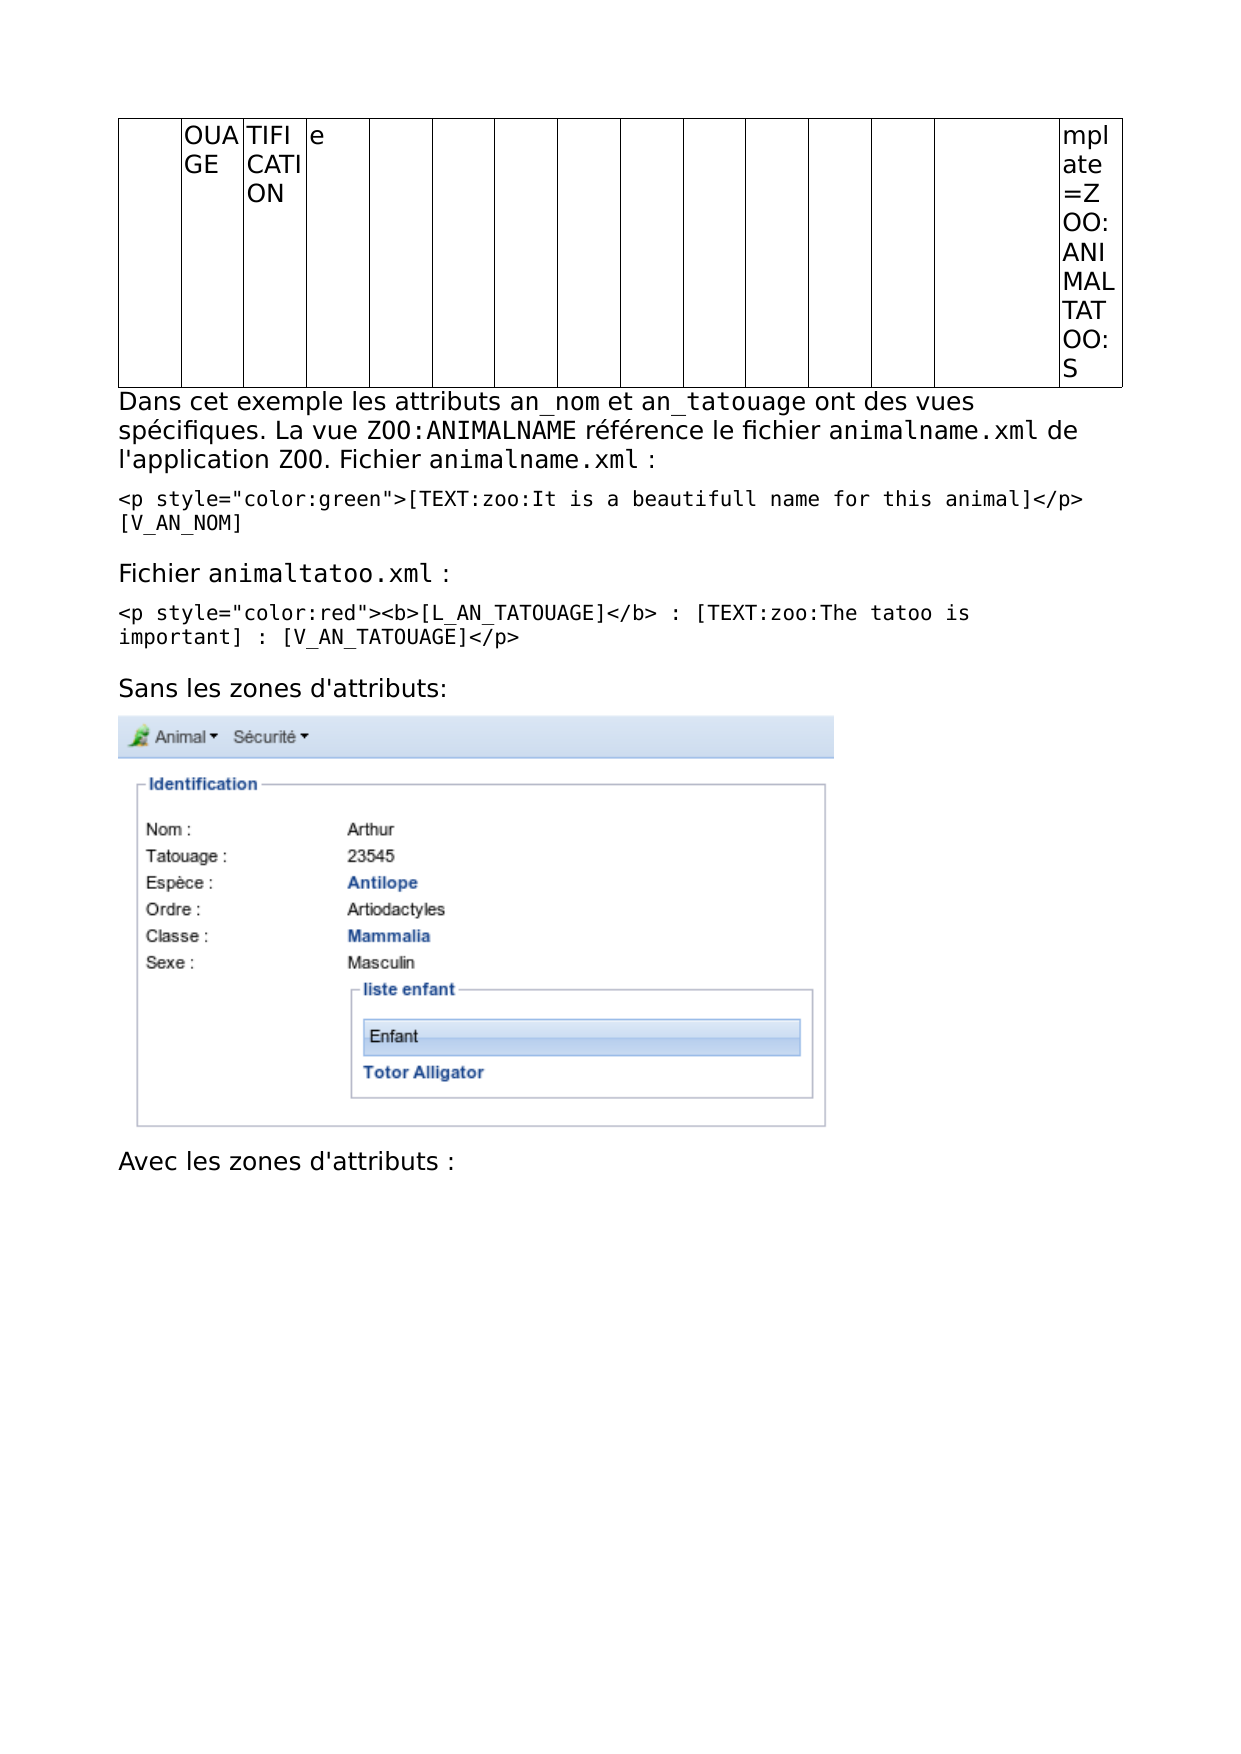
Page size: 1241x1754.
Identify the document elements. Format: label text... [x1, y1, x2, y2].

table_cell OUAGE [182, 119, 243, 387]
table_cell [558, 119, 620, 387]
table_cell [621, 119, 683, 387]
table_cell [746, 119, 808, 387]
text Fichier animaltatoo.xml : [118, 559, 1122, 589]
table_cell [935, 119, 1059, 387]
table_cell [433, 119, 494, 387]
picture [118, 715, 834, 1135]
table_cell [872, 119, 934, 387]
text Avec les zones d'attributs : [118, 1147, 1122, 1176]
table_cell [809, 119, 871, 387]
text Dans cet exemple les attributs an_nom et an_tatouage ont des vues spécifiques. La vue ZOO:ANIMALNAME référence le fichier animalname.xml de l'application ZOO. Fichier animalname.xml : [118, 388, 1122, 474]
text <p style="color:green">[TEXT:zoo:It is a beautifull name for this animal]</p> [V_AN_NOM] [118, 487, 1122, 559]
table_cell [370, 119, 432, 387]
table_cell [119, 119, 181, 387]
text <p style="color:red"><b>[L_AN_TATOUAGE]</b> : [TEXT:zoo:The tatoo is important] : [V_AN_TATOUAGE]</p> [118, 601, 1122, 674]
table_cell mplate=ZOO:ANIMALTATOO:S [1060, 119, 1122, 387]
table_cell TIFICATION [244, 119, 306, 387]
table_cell [684, 119, 745, 387]
text Sans les zones d'attributs: [118, 674, 1122, 703]
table_cell e [307, 119, 369, 387]
table_cell [495, 119, 557, 387]
